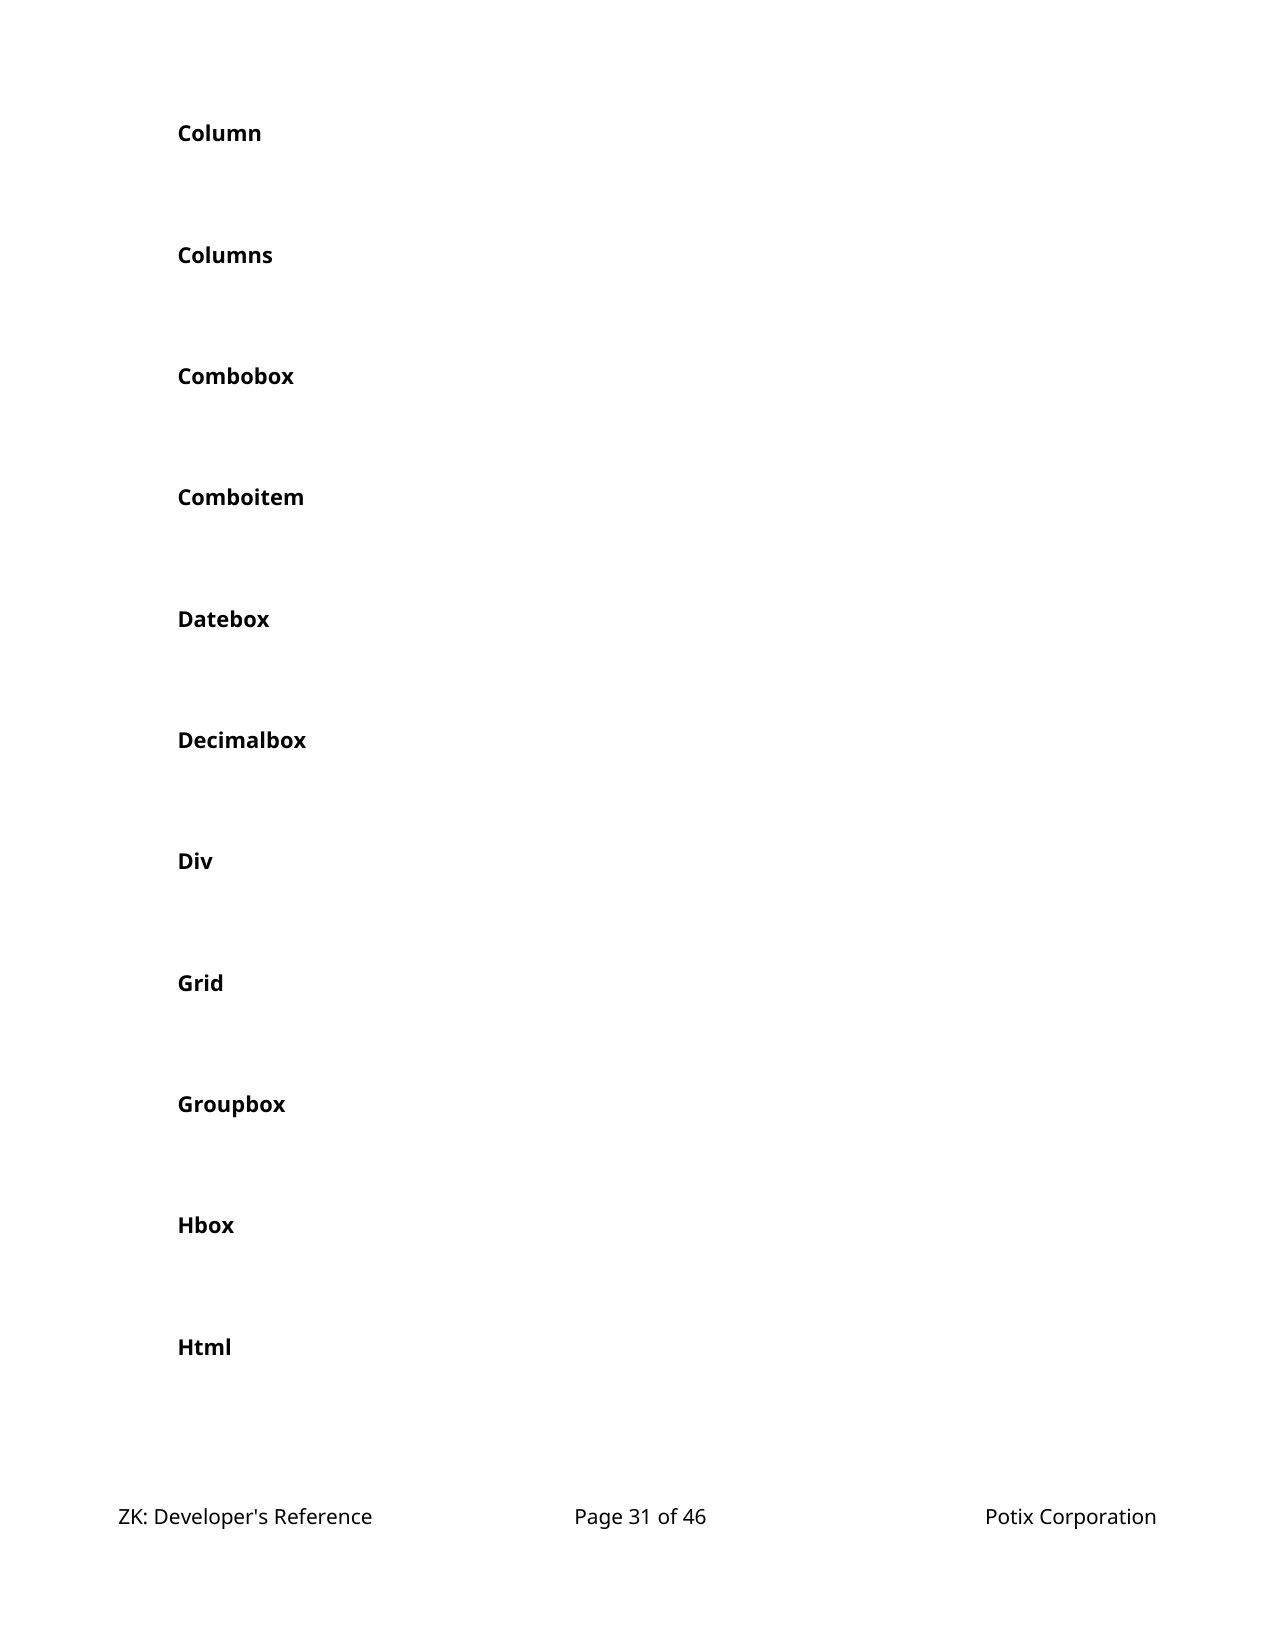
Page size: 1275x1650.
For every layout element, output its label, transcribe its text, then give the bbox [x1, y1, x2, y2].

subtitle Grid [177, 968, 1157, 998]
subtitle Decimalbox [177, 725, 1157, 755]
subtitle Column [177, 118, 1157, 148]
subtitle Columns [177, 239, 1157, 269]
subtitle Datebox [177, 603, 1157, 633]
subtitle Hbox [177, 1210, 1157, 1240]
subtitle Groupbox [177, 1089, 1157, 1119]
subtitle Comboitem [177, 482, 1157, 512]
subtitle Combobox [177, 361, 1157, 391]
subtitle Div [177, 846, 1157, 876]
subtitle Html [177, 1332, 1157, 1362]
